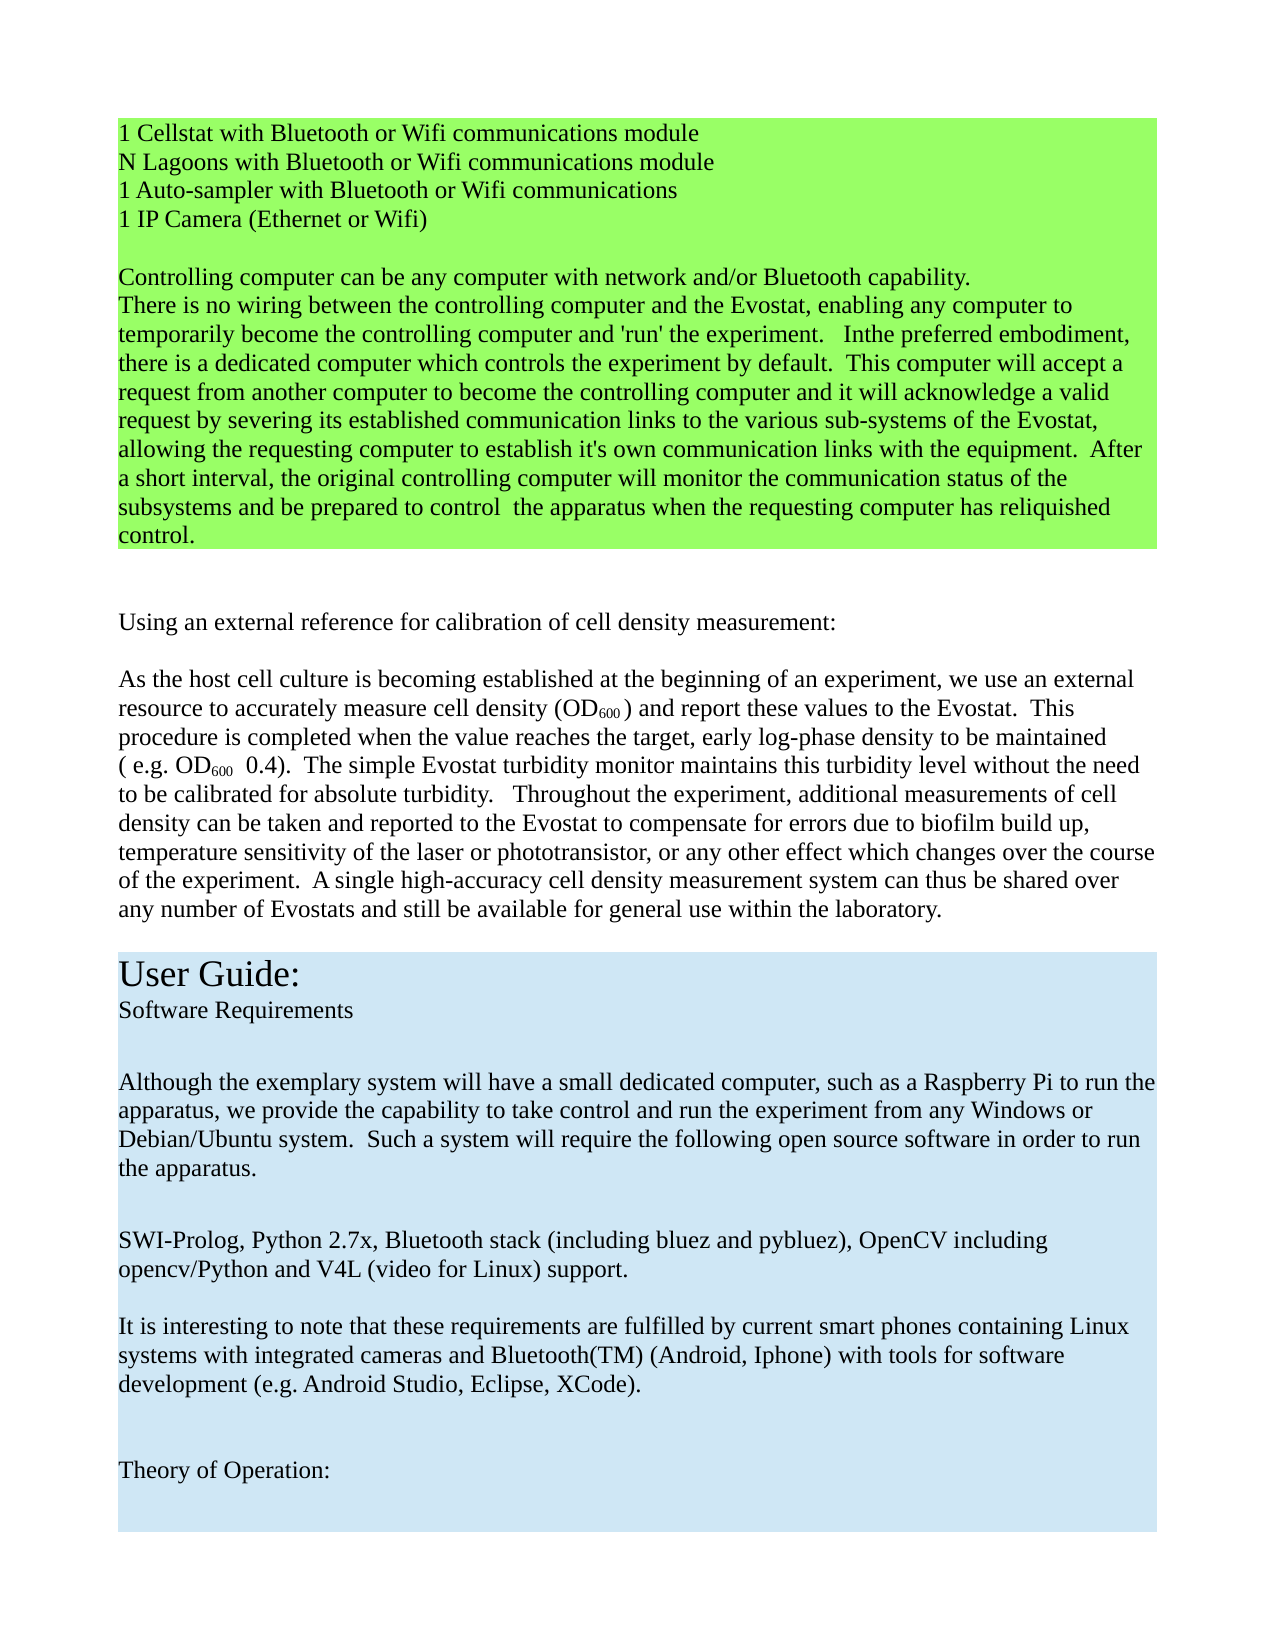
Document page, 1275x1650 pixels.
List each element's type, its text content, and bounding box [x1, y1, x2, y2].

text 1 Auto-sampler with Bluetooth or Wifi communications [118, 176, 1157, 204]
text N Lagoons with Bluetooth or Wifi communications module [118, 147, 1157, 176]
text 1 Cellstat with Bluetooth or Wifi communications module [118, 118, 1157, 147]
text There is no wiring between the controlling computer and the Evostat, enabling any computer to temporarily become the controlling computer and 'run' the experiment. Inthe preferred embodiment, there is a dedicated computer which controls the experiment by default. This computer will accept a request from another computer to become the controlling computer and it will acknowledge a valid request by severing its established communication links to the various sub-systems of the Evostat, allowing the requesting computer to establish it's own communication links with the equipment. After a short interval, the original controlling computer will monitor the communication status of the subsystems and be prepared to control the apparatus when the requesting computer has reliquished control. [118, 291, 1157, 549]
text As the host cell culture is becoming established at the beginning of an experiment, we use an external resource to accurately measure cell density (OD600 ) and report these values to the Evostat. This procedure is completed when the value reaches the target, early log-phase density to be maintained ( e.g. OD600 0.4). The simple Evostat turbidity monitor maintains this turbidity level without the need to be calibrated for absolute turbidity. Throughout the experiment, additional measurements of cell density can be taken and reported to the Evostat to compensate for errors due to biofilm build up, temperature sensitivity of the laser or phototransistor, or any other effect which changes over the course of the experiment. A single high-accuracy cell density measurement system can thus be shared over any number of Evostats and still be available for general use within the laboratory. [118, 664, 1157, 923]
text Theory of Operation: [118, 1426, 1157, 1484]
text Controlling computer can be any computer with network and/or Bluetooth capability. [118, 262, 1157, 291]
text Although the exemplary system will have a small dedicated computer, such as a Raspberry Pi to run the apparatus, we provide the capability to take control and run the experiment from any Windows or Debian/Ubuntu system. Such a system will require the following open source software in order to run the apparatus. [118, 1067, 1157, 1182]
text It is interesting to note that these requirements are fulfilled by current smart phones containing Linux systems with integrated cameras and Bluetooth(TM) (Android, Iphone) with tools for software development (e.g. Android Studio, Eclipse, XCode). [118, 1311, 1157, 1397]
text 1 IP Camera (Ethernet or Wifi) [118, 204, 1157, 233]
text User Guide: [118, 952, 1157, 995]
text Software Requirements [118, 995, 1157, 1024]
text SWI-Prolog, Python 2.7x, Bluetooth stack (including bluez and pybluez), OpenCV including opencv/Python and V4L (video for Linux) support. [118, 1225, 1157, 1282]
text Using an external reference for calibration of cell density measurement: [118, 607, 1157, 636]
